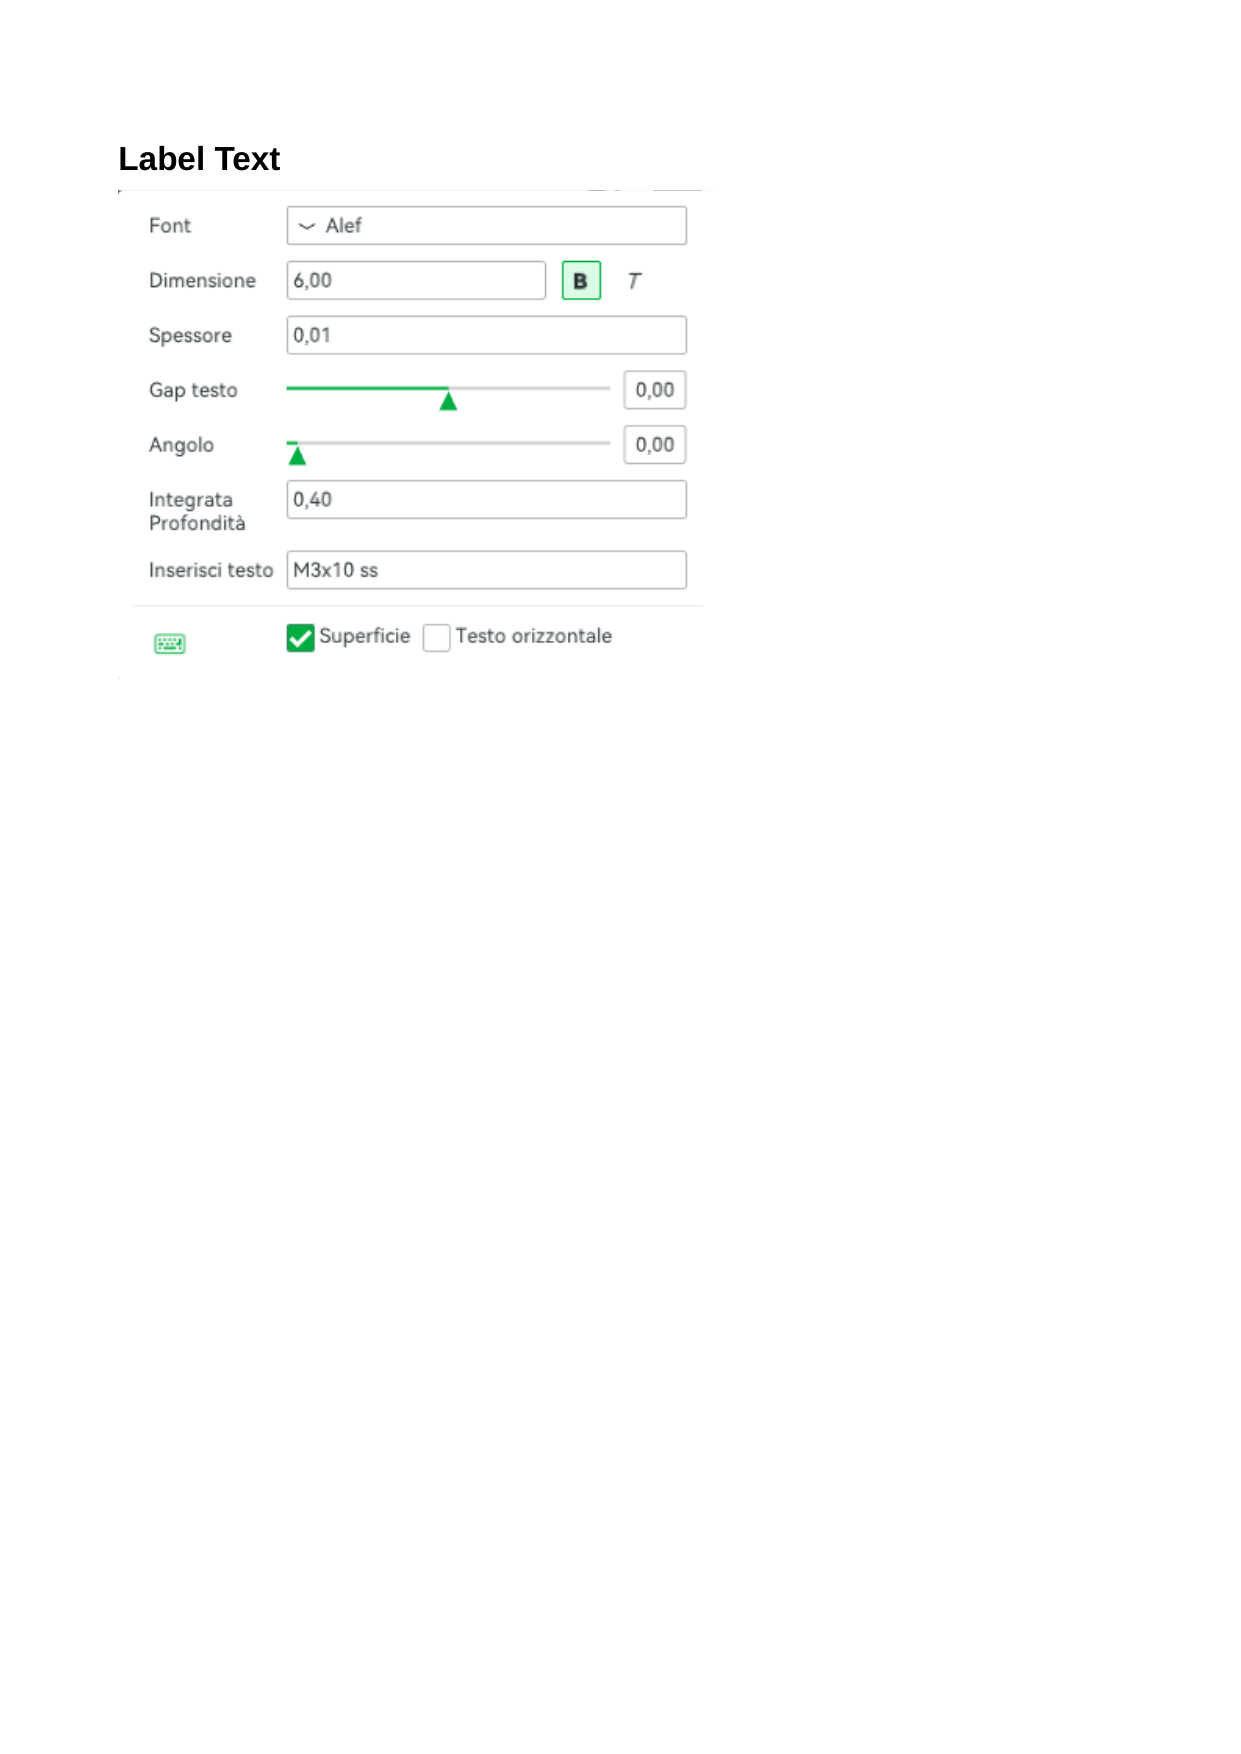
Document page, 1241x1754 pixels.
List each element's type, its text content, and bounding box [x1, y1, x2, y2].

picture [118, 190, 714, 679]
subtitle Label Text [118, 139, 1122, 177]
